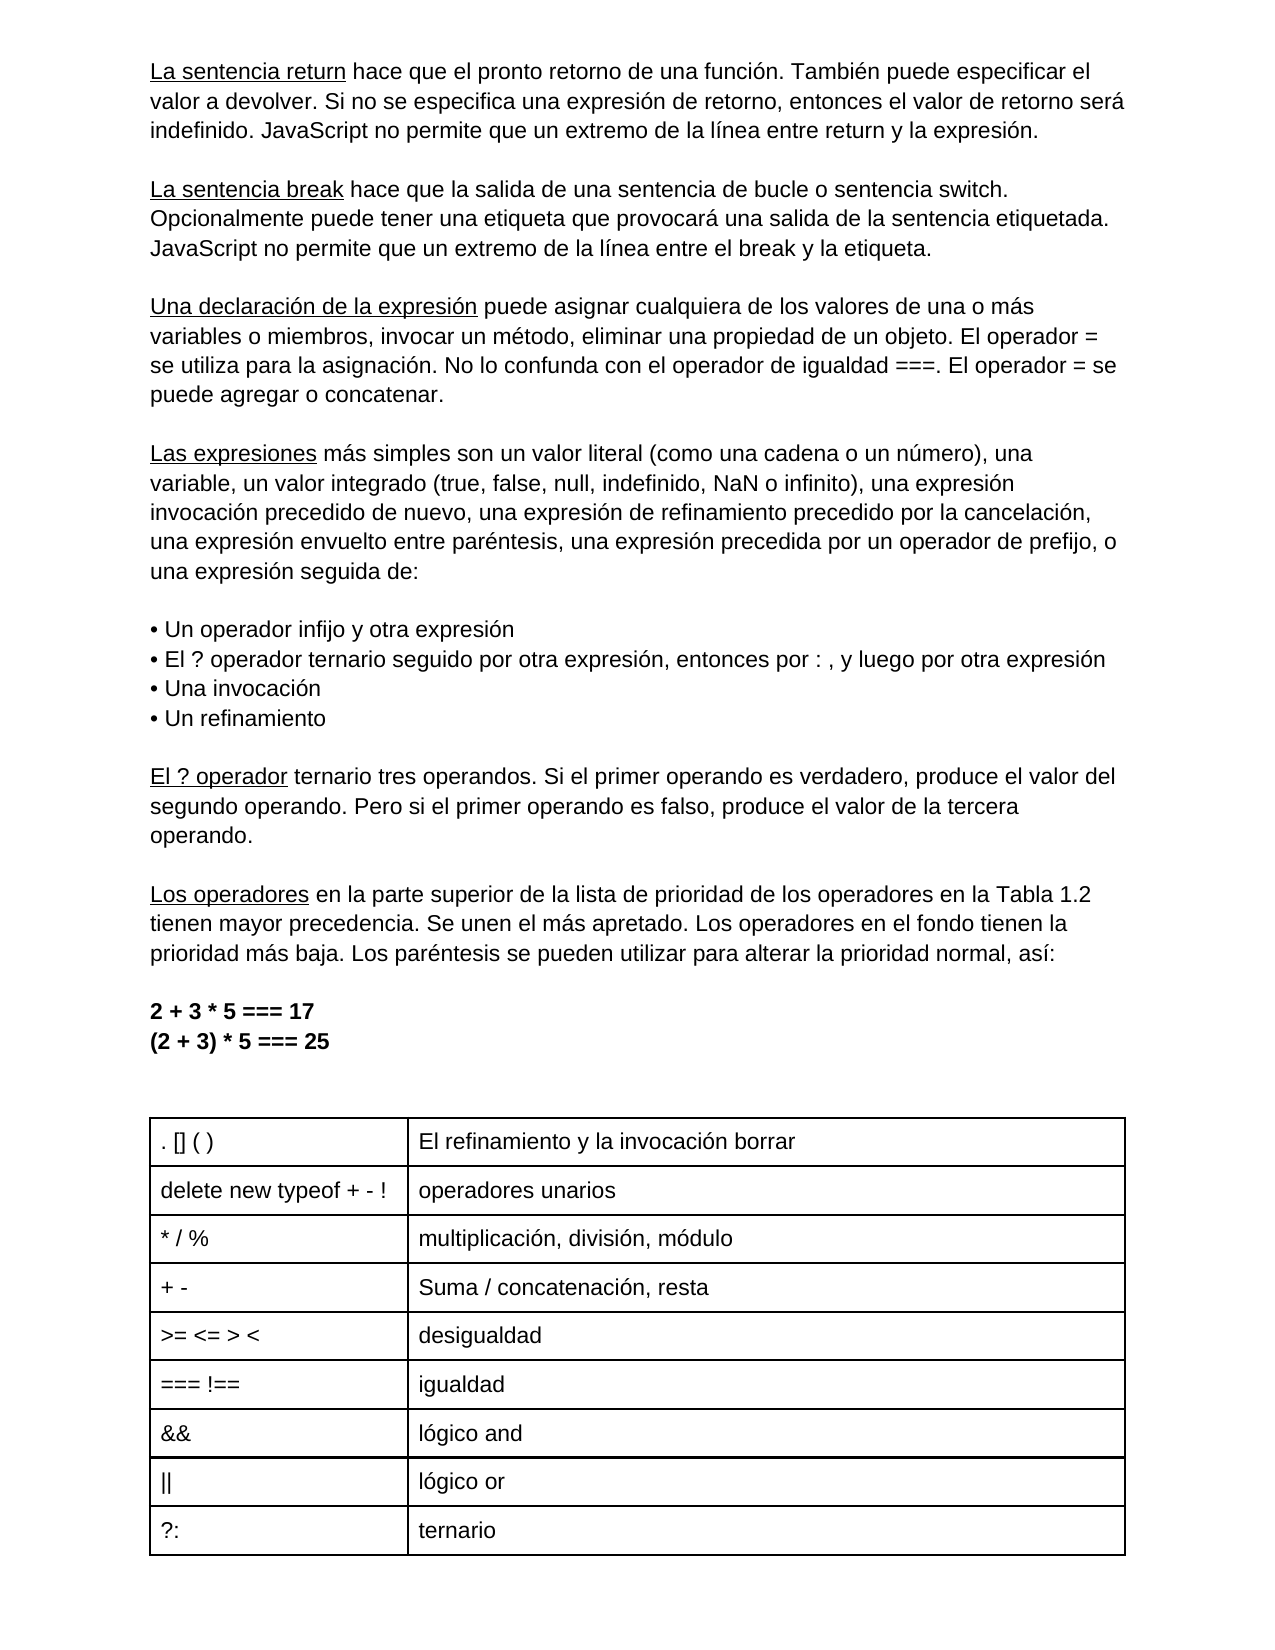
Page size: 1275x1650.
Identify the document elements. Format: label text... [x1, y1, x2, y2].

table_cell * / % [151, 1216, 407, 1262]
table_cell + - [151, 1264, 407, 1311]
text El ? operador ternario tres operandos. Si el primer operando es verdadero, produce el valor del segundo operando. Pero si el primer operando es falso, produce el valor de la tercera operando. [150, 764, 1125, 848]
table_cell delete new typeof + - ! [151, 1167, 407, 1214]
table_cell ternario [409, 1507, 1124, 1553]
text Los operadores en la parte superior de la lista de prioridad de los operadores en la Tabla 1.2 tienen mayor precedencia. Se unen el más apretado. Los operadores en el fondo tienen la prioridad más baja. Los paréntesis se pueden utilizar para alterar la prioridad normal, así: [150, 882, 1125, 966]
table_cell lógico and [409, 1410, 1124, 1456]
table_cell >= <= > < [151, 1313, 407, 1359]
table_cell igualdad [409, 1361, 1124, 1408]
text 2 + 3 * 5 === 17 [150, 999, 1125, 1025]
table_cell && [151, 1410, 407, 1456]
table_cell === !== [151, 1361, 407, 1408]
text Las expresiones más simples son un valor literal (como una cadena o un número), una variable, un valor integrado (true, false, null, indefinido, NaN o infinito), una expresión invocación precedido de nuevo, una expresión de refinamiento precedido por la cancelación, una expresión envuelto entre paréntesis, una expresión precedida por un operador de prefijo, o una expresión seguida de: [150, 441, 1125, 584]
text • Un refinamiento [150, 705, 1125, 731]
table_cell || [151, 1459, 407, 1505]
text • Un operador infijo y otra expresión [150, 617, 1125, 643]
text (2 + 3) * 5 === 25 [150, 1028, 1125, 1054]
text • Una invocación [150, 676, 1125, 702]
text La sentencia return hace que el pronto retorno de una función. También puede especificar el valor a devolver. Si no se especifica una expresión de retorno, entonces el valor de retorno será indefinido. JavaScript no permite que un extremo de la línea entre return y la expresión. [150, 59, 1125, 143]
table_header El refinamiento y la invocación borrar [409, 1119, 1124, 1165]
table_cell lógico or [409, 1459, 1124, 1505]
table_header . [] ( ) [151, 1119, 407, 1165]
table_cell Suma / concatenación, resta [409, 1264, 1124, 1311]
text La sentencia break hace que la salida de una sentencia de bucle o sentencia switch. Opcionalmente puede tener una etiqueta que provocará una salida de la sentencia etiquetada. JavaScript no permite que un extremo de la línea entre el break y la etiqueta. [150, 177, 1125, 261]
table_cell operadores unarios [409, 1167, 1124, 1214]
table_cell multiplicación, división, módulo [409, 1216, 1124, 1262]
text Una declaración de la expresión puede asignar cualquiera de los valores de una o más variables o miembros, invocar un método, eliminar una propiedad de un objeto. El operador = se utiliza para la asignación. No lo confunda con el operador de igualdad ===. El operador = se puede agregar o concatenar. [150, 294, 1125, 408]
text • El ? operador ternario seguido por otra expresión, entonces por : , y luego por otra expresión [150, 647, 1125, 672]
table_cell ?: [151, 1507, 407, 1553]
table_cell desigualdad [409, 1313, 1124, 1359]
